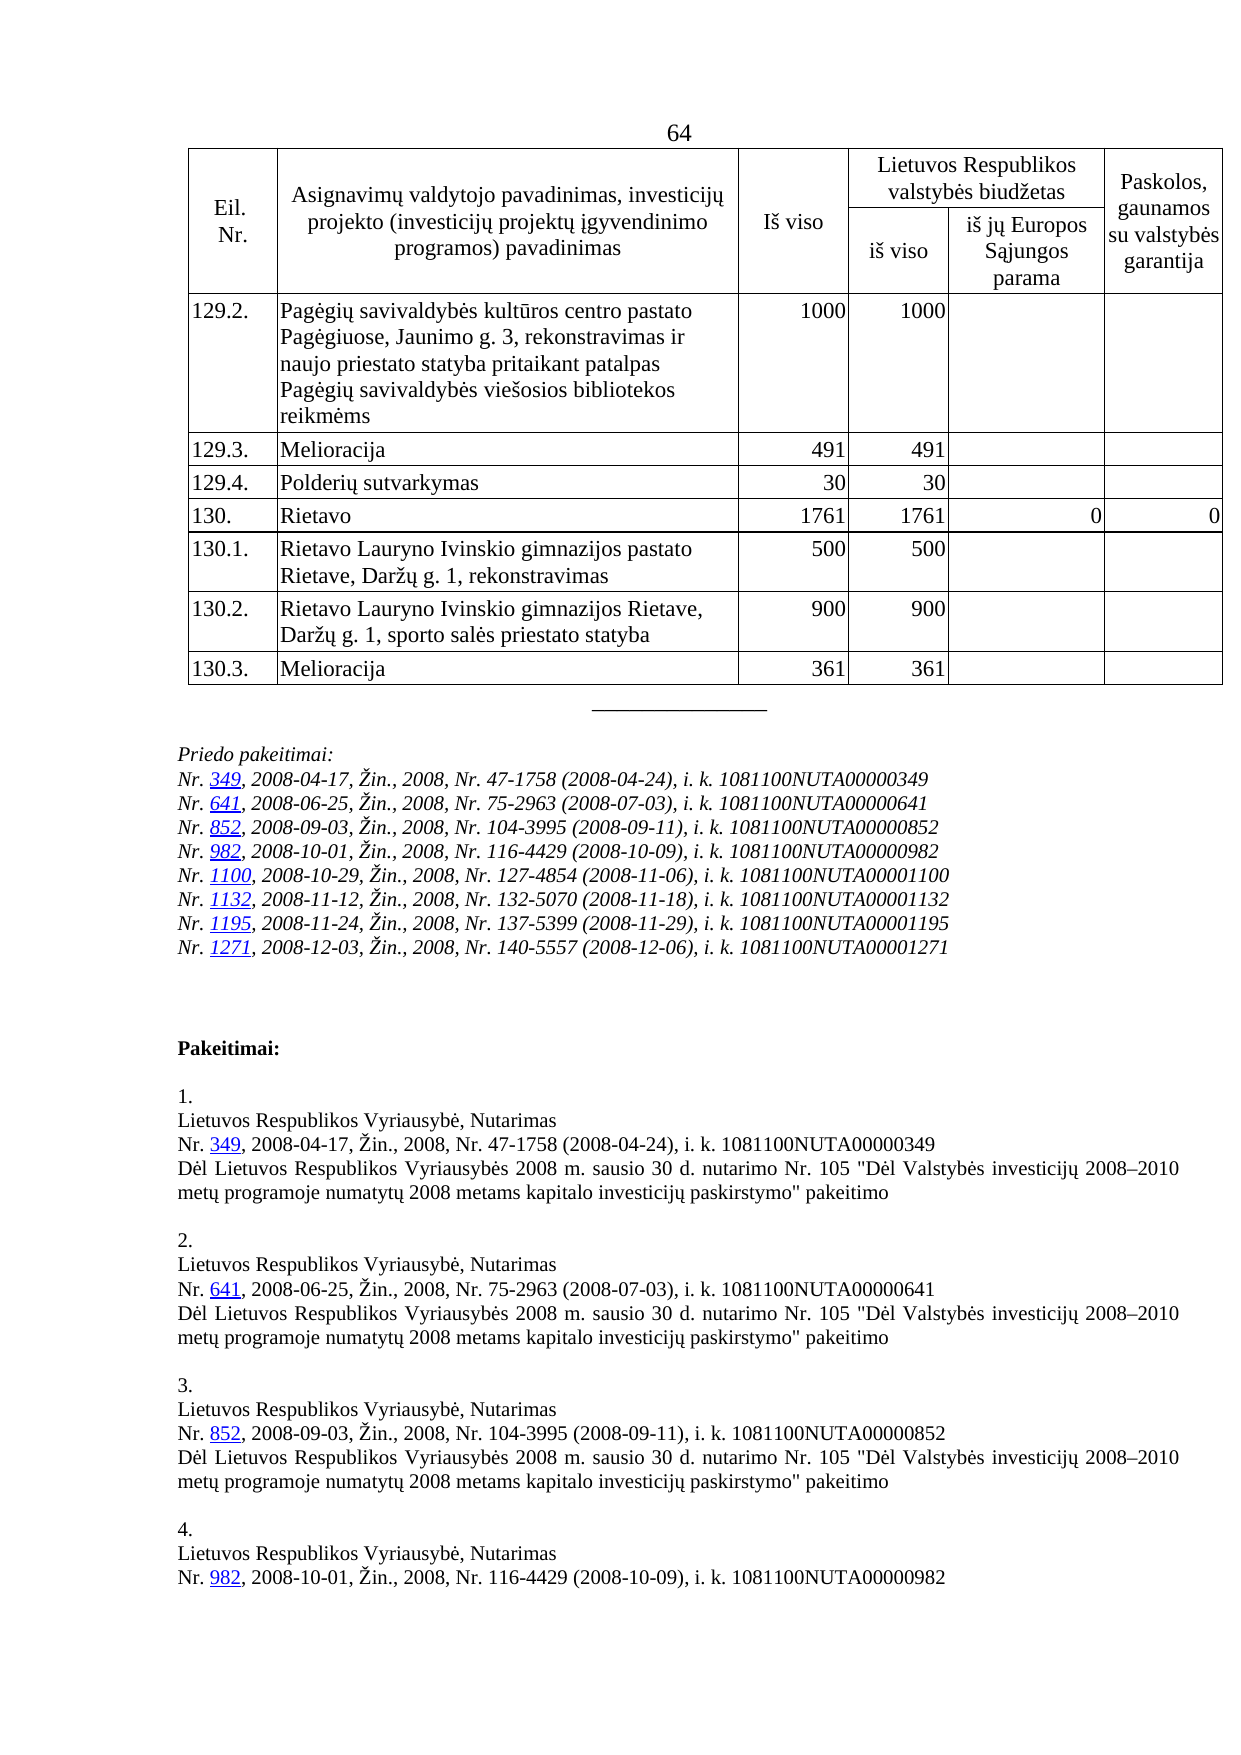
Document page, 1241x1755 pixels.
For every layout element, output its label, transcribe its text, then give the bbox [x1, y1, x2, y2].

table_cell 361 [849, 652, 948, 684]
text Nr. 982, 2008-10-01, Žin., 2008, Nr. 116-4429 (2008-10-09), i. k. 1081100NUTA00000982 [177, 1565, 1181, 1589]
text Nr. 1100, 2008-10-29, Žin., 2008, Nr. 127-4854 (2008-11-06), i. k. 1081100NUTA00001100 [177, 863, 1181, 887]
text Lietuvos Respublikos Vyriausybė, Nutarimas [177, 1541, 1181, 1565]
table_cell iš viso [849, 208, 948, 293]
table_cell 1761 [849, 499, 948, 531]
table_cell 0 [1105, 499, 1222, 531]
table_cell 361 [739, 652, 848, 684]
table_cell 129.4. [189, 466, 277, 498]
table_cell 30 [739, 466, 848, 498]
text Nr. 1132, 2008-11-12, Žin., 2008, Nr. 132-5070 (2008-11-18), i. k. 1081100NUTA00001132 [177, 887, 1181, 911]
table_header Asignavimų valdytojo pavadinimas, investicijų projekto (investicijų projektų įgyvendinimo programos) pavadinimas [278, 149, 738, 293]
table_cell [949, 466, 1104, 498]
table_cell [1105, 592, 1222, 651]
table_cell [949, 652, 1104, 684]
table_cell 1000 [739, 294, 848, 432]
table_cell 1761 [739, 499, 848, 531]
table_header Eil. Nr. [189, 149, 277, 293]
table_cell Pagėgių savivaldybės kultūros centro pastato Pagėgiuose, Jaunimo g. 3, rekonstravimas ir naujo priestato statyba pritaikant patalpas Pagėgių savivaldybės viešosios bibliotekos reikmėms [278, 294, 738, 432]
table_header Lietuvos Respublikos valstybės biudžetas [849, 149, 1104, 207]
text Nr. 641, 2008-06-25, Žin., 2008, Nr. 75-2963 (2008-07-03), i. k. 1081100NUTA00000641 [177, 1276, 1181, 1301]
table_header Paskolos, gaunamos su valstybės garantija [1105, 149, 1222, 293]
text Priedo pakeitimai: [177, 742, 1181, 766]
table_cell 500 [739, 533, 848, 591]
text Nr. 852, 2008-09-03, Žin., 2008, Nr. 104-3995 (2008-09-11), i. k. 1081100NUTA00000852 [177, 1421, 1181, 1445]
table_cell 129.2. [189, 294, 277, 432]
text Nr. 349, 2008-04-17, Žin., 2008, Nr. 47-1758 (2008-04-24), i. k. 1081100NUTA00000349 [177, 766, 1181, 791]
table_cell iš jų Europos Sąjungos parama [949, 208, 1104, 293]
table_cell Rietavo [278, 499, 738, 531]
table_cell [1105, 533, 1222, 591]
text Lietuvos Respublikos Vyriausybė, Nutarimas [177, 1108, 1181, 1132]
text Nr. 1271, 2008-12-03, Žin., 2008, Nr. 140-5557 (2008-12-06), i. k. 1081100NUTA00001271 [177, 935, 1181, 959]
table_cell Melioracija [278, 652, 738, 684]
table_cell [949, 294, 1104, 432]
table_cell 30 [849, 466, 948, 498]
text ______________ [177, 685, 1181, 714]
table_cell Rietavo Lauryno Ivinskio gimnazijos Rietave, Daržų g. 1, sporto salės priestato statyba [278, 592, 738, 651]
text Nr. 1195, 2008-11-24, Žin., 2008, Nr. 137-5399 (2008-11-29), i. k. 1081100NUTA00001195 [177, 911, 1181, 935]
text Nr. 982, 2008-10-01, Žin., 2008, Nr. 116-4429 (2008-10-09), i. k. 1081100NUTA00000982 [177, 839, 1181, 863]
table_cell [949, 592, 1104, 651]
table_cell [1105, 433, 1222, 465]
table_cell [949, 433, 1104, 465]
table_cell [949, 533, 1104, 591]
table_cell Polderių sutvarkymas [278, 466, 738, 498]
table_cell [1105, 652, 1222, 684]
text Dėl Lietuvos Respublikos Vyriausybės 2008 m. sausio 30 d. nutarimo Nr. 105 "Dėl Valstybės investicijų 2008–2010 metų programoje numatytų 2008 metams kapitalo investicijų paskirstymo" pakeitimo [177, 1156, 1181, 1204]
text Dėl Lietuvos Respublikos Vyriausybės 2008 m. sausio 30 d. nutarimo Nr. 105 "Dėl Valstybės investicijų 2008–2010 metų programoje numatytų 2008 metams kapitalo investicijų paskirstymo" pakeitimo [177, 1301, 1181, 1349]
table_cell 500 [849, 533, 948, 591]
text Pakeitimai: [177, 1036, 1181, 1060]
table_cell 491 [739, 433, 848, 465]
table_cell 130.1. [189, 533, 277, 591]
table_cell 130.3. [189, 652, 277, 684]
text Dėl Lietuvos Respublikos Vyriausybės 2008 m. sausio 30 d. nutarimo Nr. 105 "Dėl Valstybės investicijų 2008–2010 metų programoje numatytų 2008 metams kapitalo investicijų paskirstymo" pakeitimo [177, 1445, 1181, 1493]
table_cell Rietavo Lauryno Ivinskio gimnazijos pastato Rietave, Daržų g. 1, rekonstravimas [278, 533, 738, 591]
text 3. [177, 1373, 1181, 1397]
text 2. [177, 1228, 1181, 1252]
table_cell 491 [849, 433, 948, 465]
text 4. [177, 1517, 1181, 1541]
table_cell 1000 [849, 294, 948, 432]
text Nr. 641, 2008-06-25, Žin., 2008, Nr. 75-2963 (2008-07-03), i. k. 1081100NUTA00000641 [177, 791, 1181, 814]
text Nr. 852, 2008-09-03, Žin., 2008, Nr. 104-3995 (2008-09-11), i. k. 1081100NUTA00000852 [177, 814, 1181, 839]
text Lietuvos Respublikos Vyriausybė, Nutarimas [177, 1252, 1181, 1276]
text 1. [177, 1084, 1181, 1108]
table_cell 129.3. [189, 433, 277, 465]
table_cell 130. [189, 499, 277, 531]
table_cell 900 [739, 592, 848, 651]
table_cell Melioracija [278, 433, 738, 465]
table_cell [1105, 466, 1222, 498]
text Lietuvos Respublikos Vyriausybė, Nutarimas [177, 1397, 1181, 1421]
table_cell [1105, 294, 1222, 432]
table_cell 130.2. [189, 592, 277, 651]
table_cell 900 [849, 592, 948, 651]
table_cell 0 [949, 499, 1104, 531]
table_header Iš viso [739, 149, 848, 293]
text Nr. 349, 2008-04-17, Žin., 2008, Nr. 47-1758 (2008-04-24), i. k. 1081100NUTA00000349 [177, 1132, 1181, 1156]
